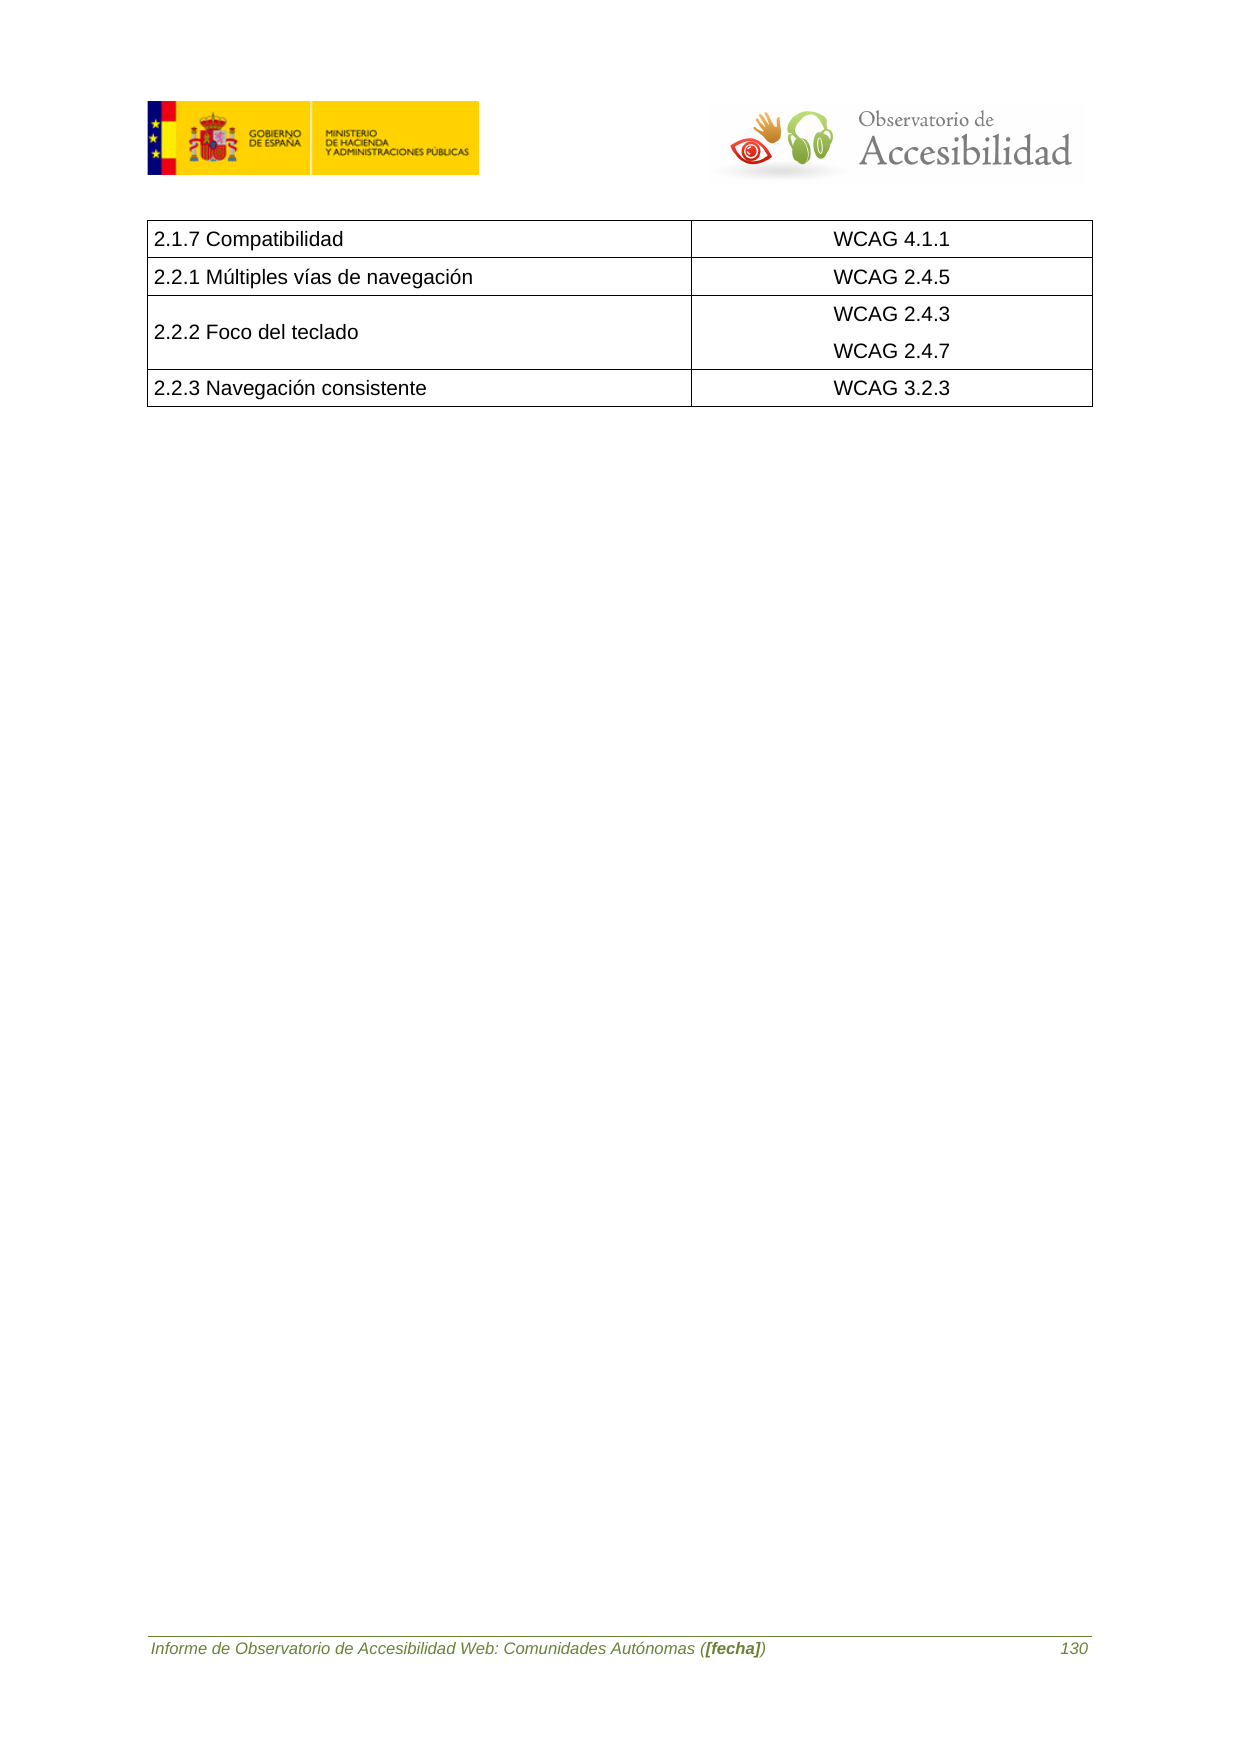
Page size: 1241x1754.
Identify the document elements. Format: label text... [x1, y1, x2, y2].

table_cell 2.2.1 Múltiples vías de navegación [148, 258, 691, 295]
picture [147, 101, 479, 175]
table_cell WCAG 4.1.1 [692, 221, 1092, 257]
table_cell WCAG 3.2.3 [692, 370, 1092, 406]
table_cell 2.2.2 Foco del teclado [148, 296, 691, 369]
table_cell 2.2.3 Navegación consistente [148, 370, 691, 406]
table_cell 2.1.7 Compatibilidad [148, 221, 691, 257]
picture [710, 102, 1086, 185]
table_cell WCAG 2.4.3 WCAG 2.4.7 [692, 296, 1092, 369]
table_cell WCAG 2.4.5 [692, 258, 1092, 295]
